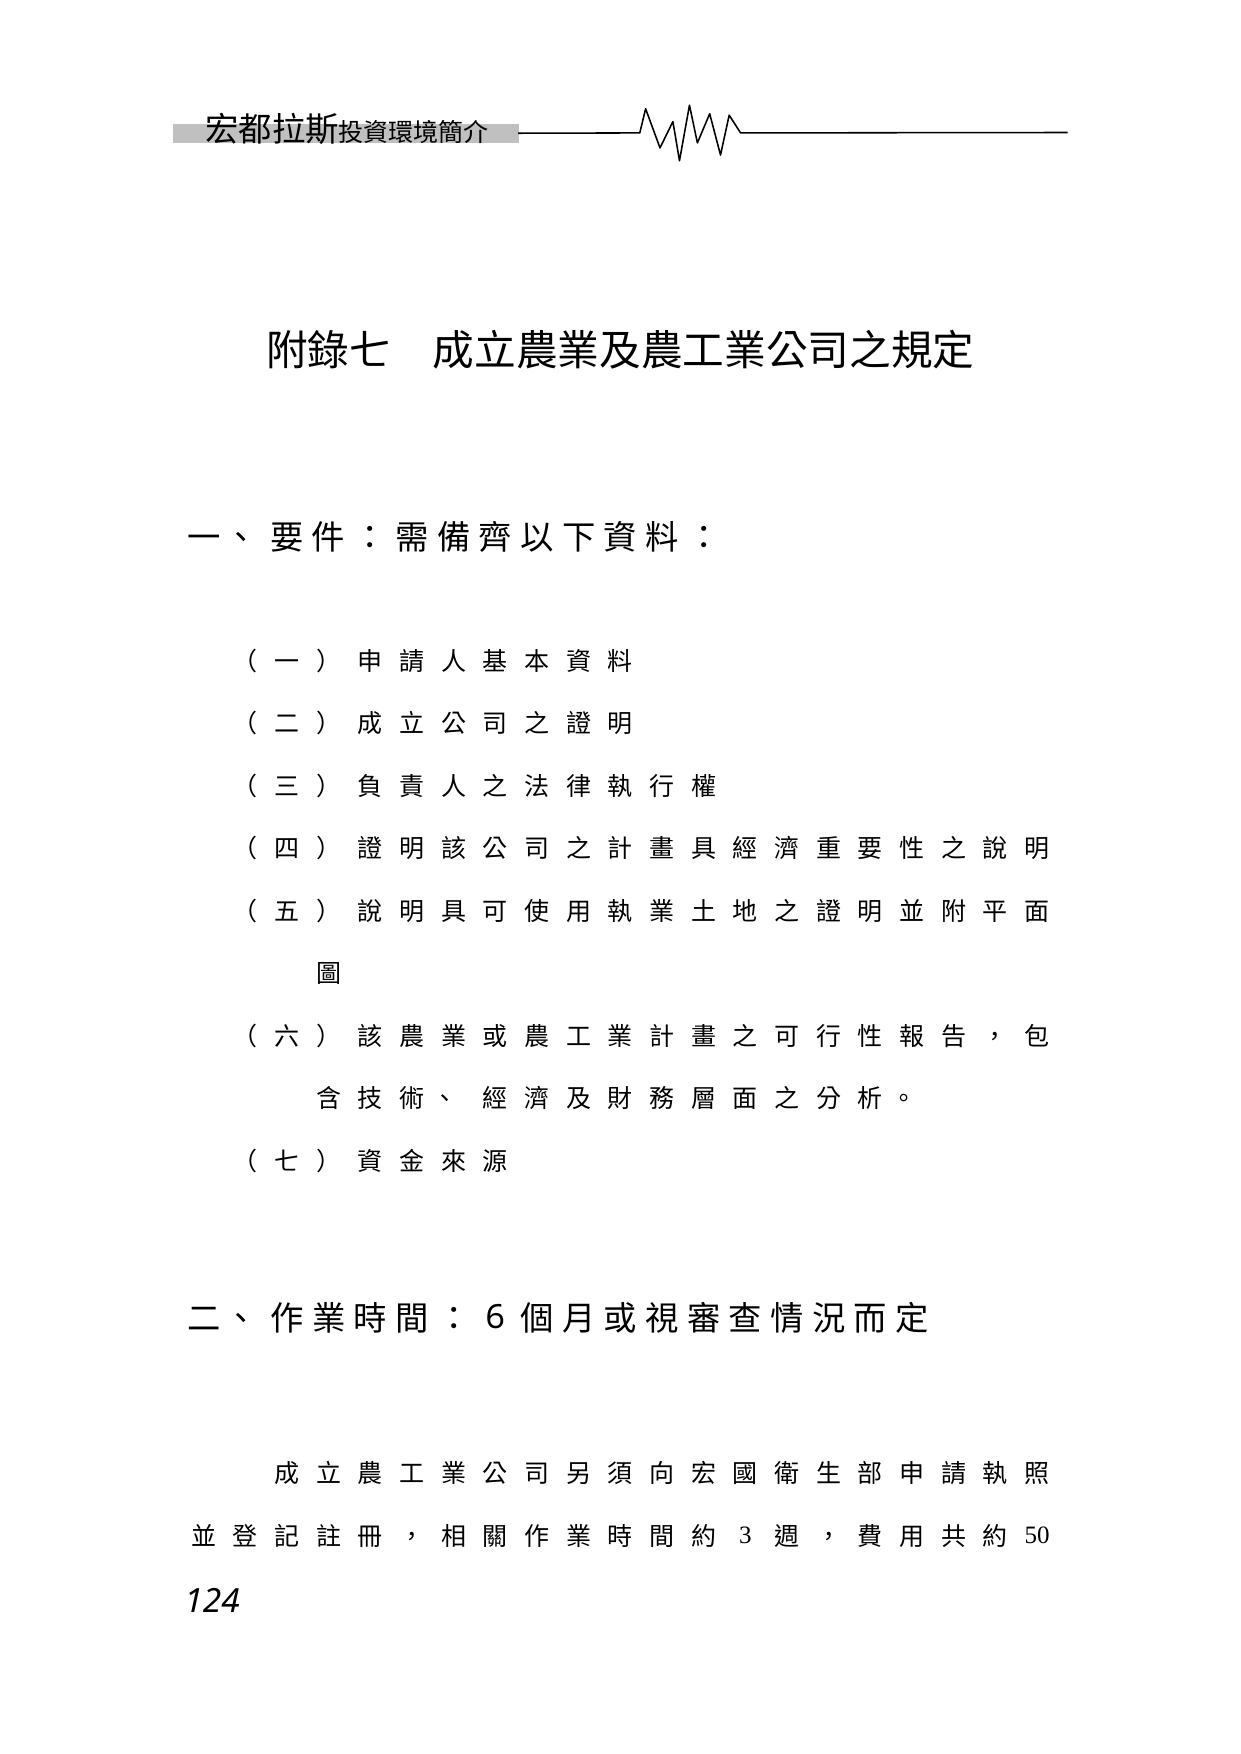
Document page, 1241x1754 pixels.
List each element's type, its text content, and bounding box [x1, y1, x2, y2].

text 一、要件：需備齊以下資料： [183, 493, 1058, 555]
text （三）負責人之法律執行權 [207, 743, 1058, 805]
text 二、作業時間：6個月或視審查情況而定 [183, 1243, 1058, 1368]
text （一）申請人基本資料 [207, 618, 1058, 680]
text （四）證明該公司之計畫具經濟重要性之說明 [207, 805, 1058, 868]
text 成立農工業公司另須向宏國衛生部申請執照並登記註冊，相關作業時間約3週，費用共約50 [183, 1430, 1058, 1555]
text （五）說明具可使用執業土地之證明並附平面圖 [207, 868, 1058, 993]
text 附錄七 成立農業及農工業公司之規定 [183, 305, 1058, 368]
text （二）成立公司之證明 [207, 680, 1058, 743]
text （七）資金來源 [207, 1118, 1058, 1180]
text （六）該農業或農工業計畫之可行性報告，包含技術、經濟及財務層面之分析。 [207, 993, 1058, 1118]
